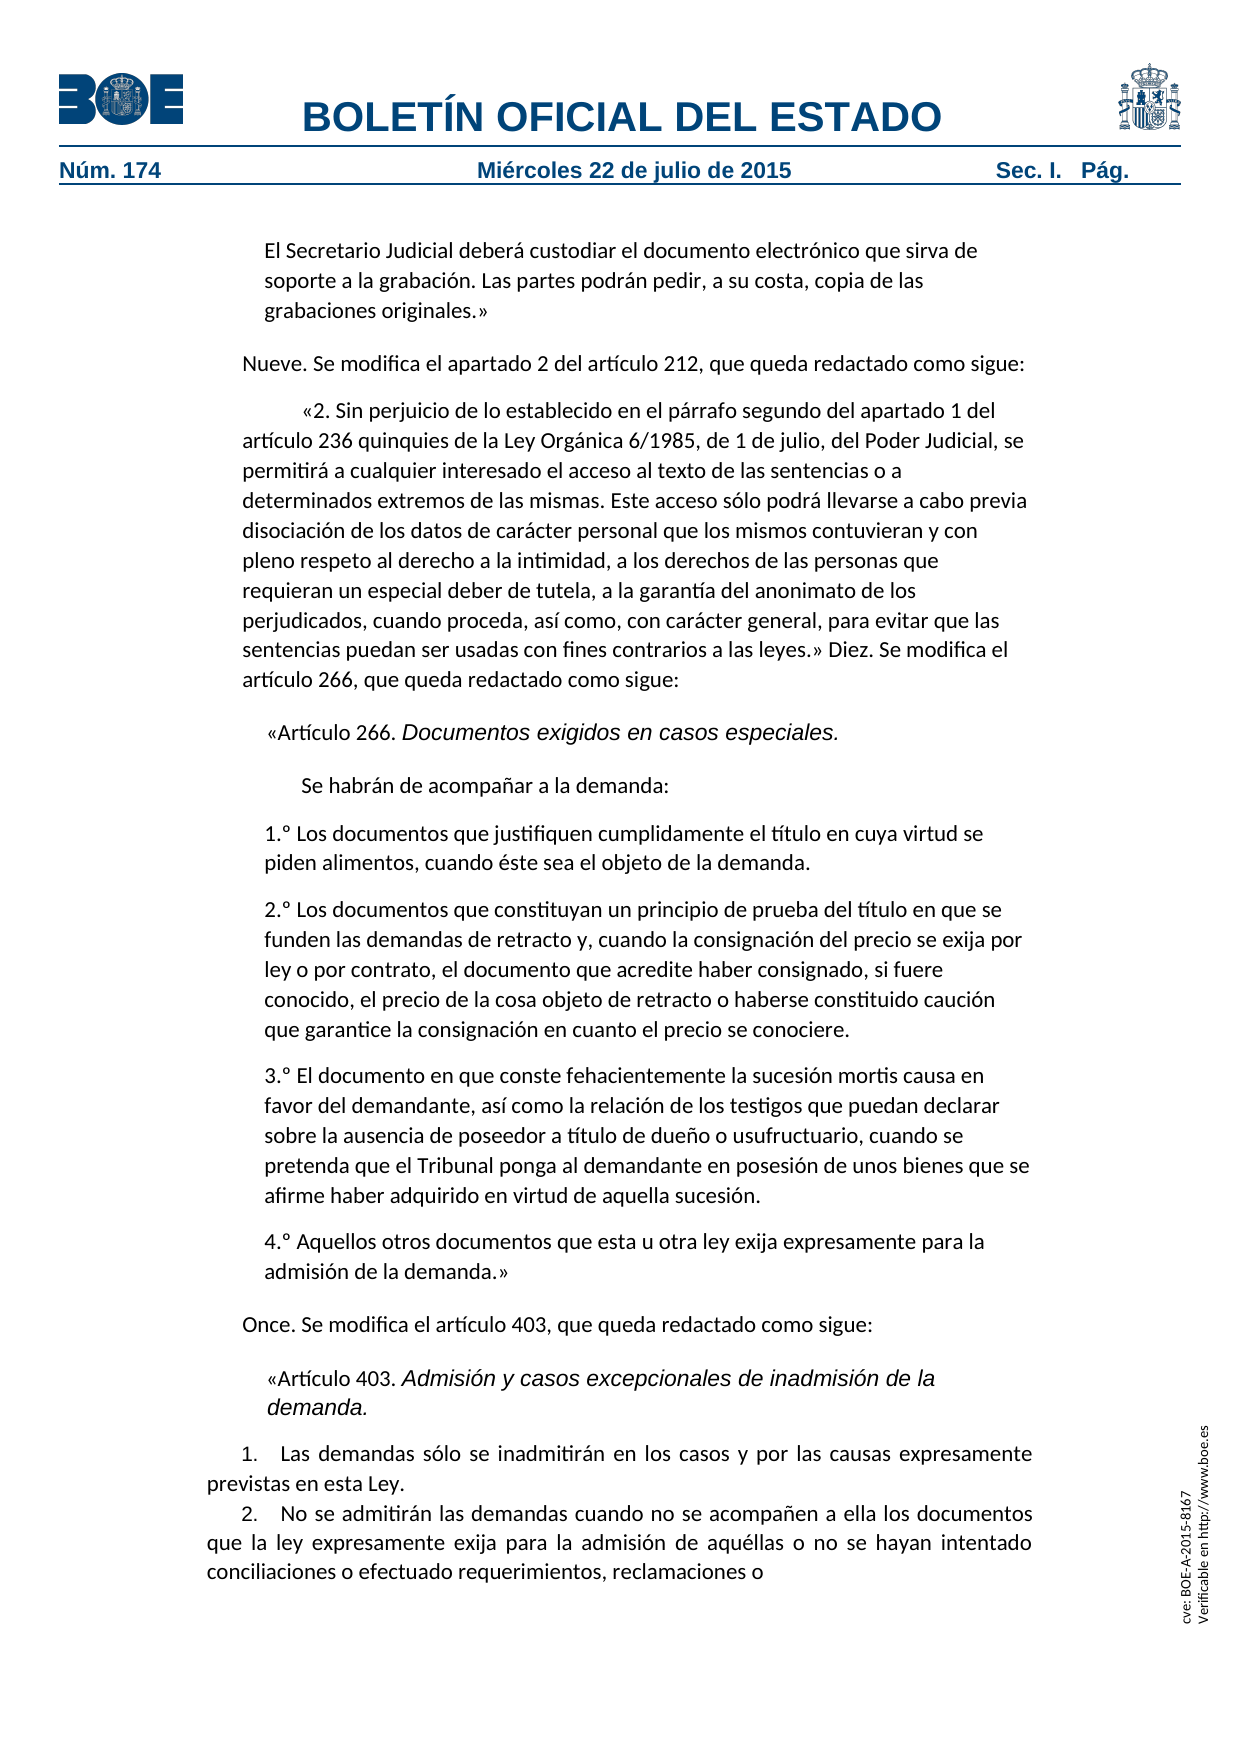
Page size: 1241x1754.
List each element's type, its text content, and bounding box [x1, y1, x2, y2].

text «Artículo 403. Admisión y casos excepcionales de inadmisión de la demanda. [266, 1364, 1034, 1420]
text El Secretario Judicial deberá custodiar el documento electrónico que sirva de soporte a la grabación. Las partes podrán pedir, a su costa, copia de las grabaciones originales.» [264, 236, 1034, 324]
text 1.º Los documentos que justifiquen cumplidamente el título en cuya virtud se piden alimentos, cuando éste sea el objeto de la demanda. [264, 819, 1034, 877]
text 4.º Aquellos otros documentos que esta u otra ley exija expresamente para la admisión de la demanda.» [264, 1227, 1034, 1285]
text 2.º Los documentos que constituyan un principio de prueba del título en que se funden las demandas de retracto y, cuando la consignación del precio se exija por ley o por contrato, el documento que acredite haber consignado, si fuere conocido, el precio de la cosa objeto de retracto o haberse constituido caución que garantice la consignación en cuanto el precio se conociere. [264, 895, 1034, 1043]
list No se admitirán las demandas cuando no se acompañen a ella los documentos que la ley expresamente exija para la admisión de aquéllas o no se hayan intentado conciliaciones o efectuado requerimientos, reclamaciones o [207, 1499, 1034, 1585]
list Las demandas sólo se inadmitirán en los casos y por las causas expresamente previstas en esta Ley. [207, 1439, 1034, 1497]
text Once. Se modifica el artículo 403, que queda redactado como sigue: [242, 1311, 1034, 1338]
text «2. Sin perjuicio de lo establecido en el párrafo segundo del apartado 1 del artículo 236 quinquies de la Ley Orgánica 6/1985, de 1 de julio, del Poder Judicial, se permitirá a cualquier interesado el acceso al texto de las sentencias o a determinados extremos de las mismas. Este acceso sólo podrá llevarse a cabo previa disociación de los datos de carácter personal que los mismos contuvieran y con pleno respeto al derecho a la intimidad, a los derechos de las personas que requieran un especial deber de tutela, a la garantía del anonimato de los perjudicados, cuando proceda, así como, con carácter general, para evitar que las sentencias puedan ser usadas con fines contrarios a las leyes.» Diez. Se modifica el artículo 266, que queda redactado como sigue: [242, 396, 1034, 693]
text 3.º El documento en que conste fehacientemente la sucesión mortis causa en favor del demandante, así como la relación de los testigos que puedan declarar sobre la ausencia de poseedor a título de dueño o usufructuario, cuando se pretenda que el Tribunal ponga al demandante en posesión de unos bienes que se afirme haber adquirido en virtud de aquella sucesión. [264, 1061, 1034, 1209]
text «Artículo 266. Documentos exigidos en casos especiales. [266, 718, 1034, 746]
text Se habrán de acompañar a la demanda: [301, 771, 1034, 799]
text Nueve. Se modifica el apartado 2 del artículo 212, que queda redactado como sigue: [242, 349, 1034, 377]
